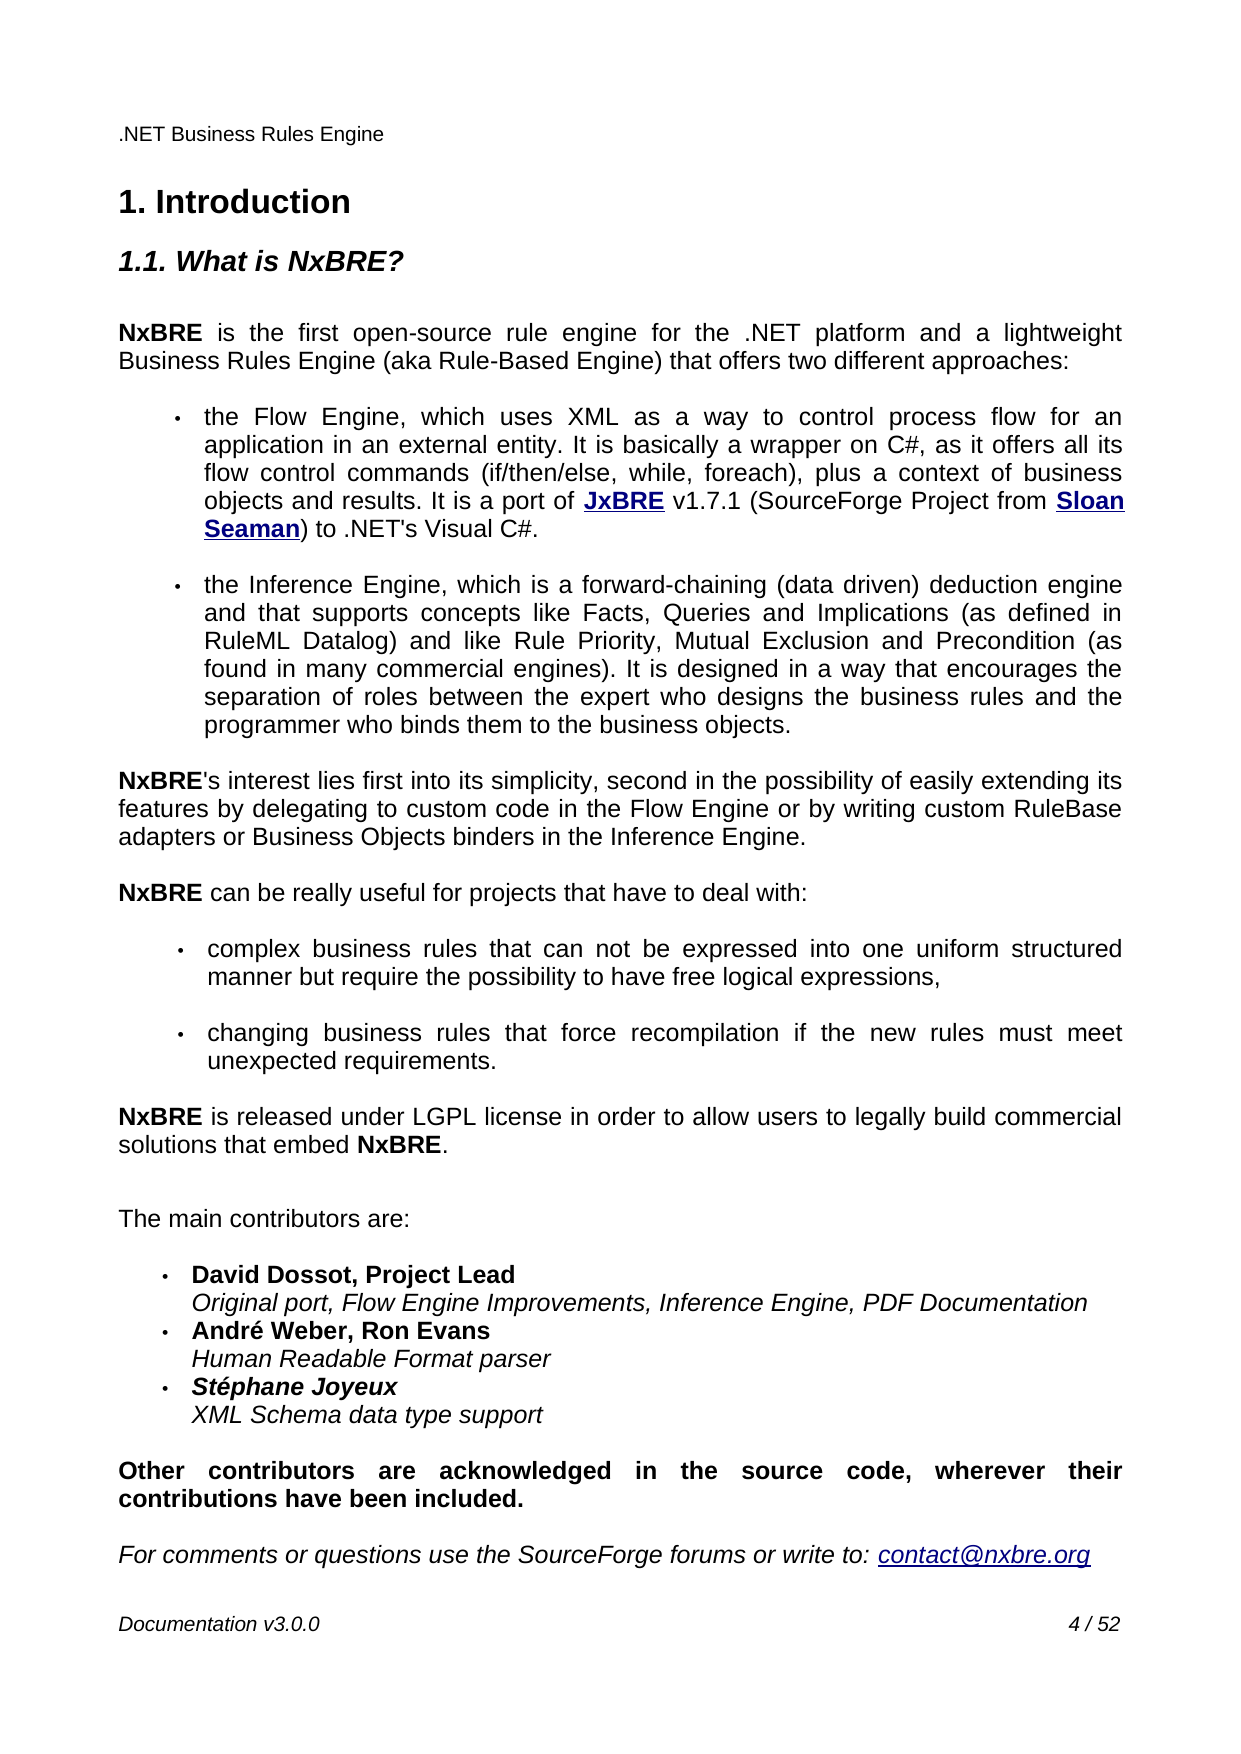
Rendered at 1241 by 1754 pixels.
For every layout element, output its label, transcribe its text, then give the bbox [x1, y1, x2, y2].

list changing business rules that force recompilation if the new rules must meet unexpected requirements. [177, 1019, 1124, 1075]
text For comments or questions use the SourceForge forums or write to: contact@nxbre.org [118, 1541, 1124, 1569]
list David Dossot, Project Lead Original port, Flow Engine Improvements, Inference Engine, PDF Documentation [162, 1261, 1124, 1317]
list complex business rules that can not be expressed into one uniform structured manner but require the possibility to have free logical expressions, [177, 935, 1124, 991]
list André Weber, Ron Evans Human Readable Format parser [162, 1317, 1124, 1373]
subtitle Introduction [118, 183, 1124, 220]
text The main contributors are: [118, 1205, 1124, 1233]
text Other contributors are acknowledged in the source code, wherever their contributions have been included. [118, 1457, 1124, 1513]
list Stéphane Joyeux XML Schema data type support [162, 1373, 1124, 1429]
subtitle What is NxBRE? [118, 245, 1124, 278]
text NxBRE's interest lies first into its simplicity, second in the possibility of easily extending its features by delegating to custom code in the Flow Engine or by writing custom RuleBase adapters or Business Objects binders in the Inference Engine. [118, 767, 1124, 851]
text NxBRE is the first open-source rule engine for the .NET platform and a lightweight Business Rules Engine (aka Rule-Based Engine) that offers two different approaches: [118, 318, 1124, 374]
list the Flow Engine, which uses XML as a way to control process flow for an application in an external entity. It is basically a wrapper on C#, as it offers all its flow control commands (if/then/else, while, foreach), plus a context of business objects and results. It is a port of JxBRE v1.7.1 (SourceForge Project from Sloan Seaman) to .NET's Visual C#. [174, 403, 1124, 543]
list the Inference Engine, which is a forward-chaining (data driven) deduction engine and that supports concepts like Facts, Queries and Implications (as defined in RuleML Datalog) and like Rule Priority, Mutual Exclusion and Precondition (as found in many commercial engines). It is designed in a way that encourages the separation of roles between the expert who designs the business rules and the programmer who binds them to the business objects. [174, 571, 1124, 739]
text NxBRE can be really useful for projects that have to deal with: [118, 879, 1124, 907]
text NxBRE is released under LGPL license in order to allow users to legally build commercial solutions that embed NxBRE. [118, 1103, 1124, 1159]
